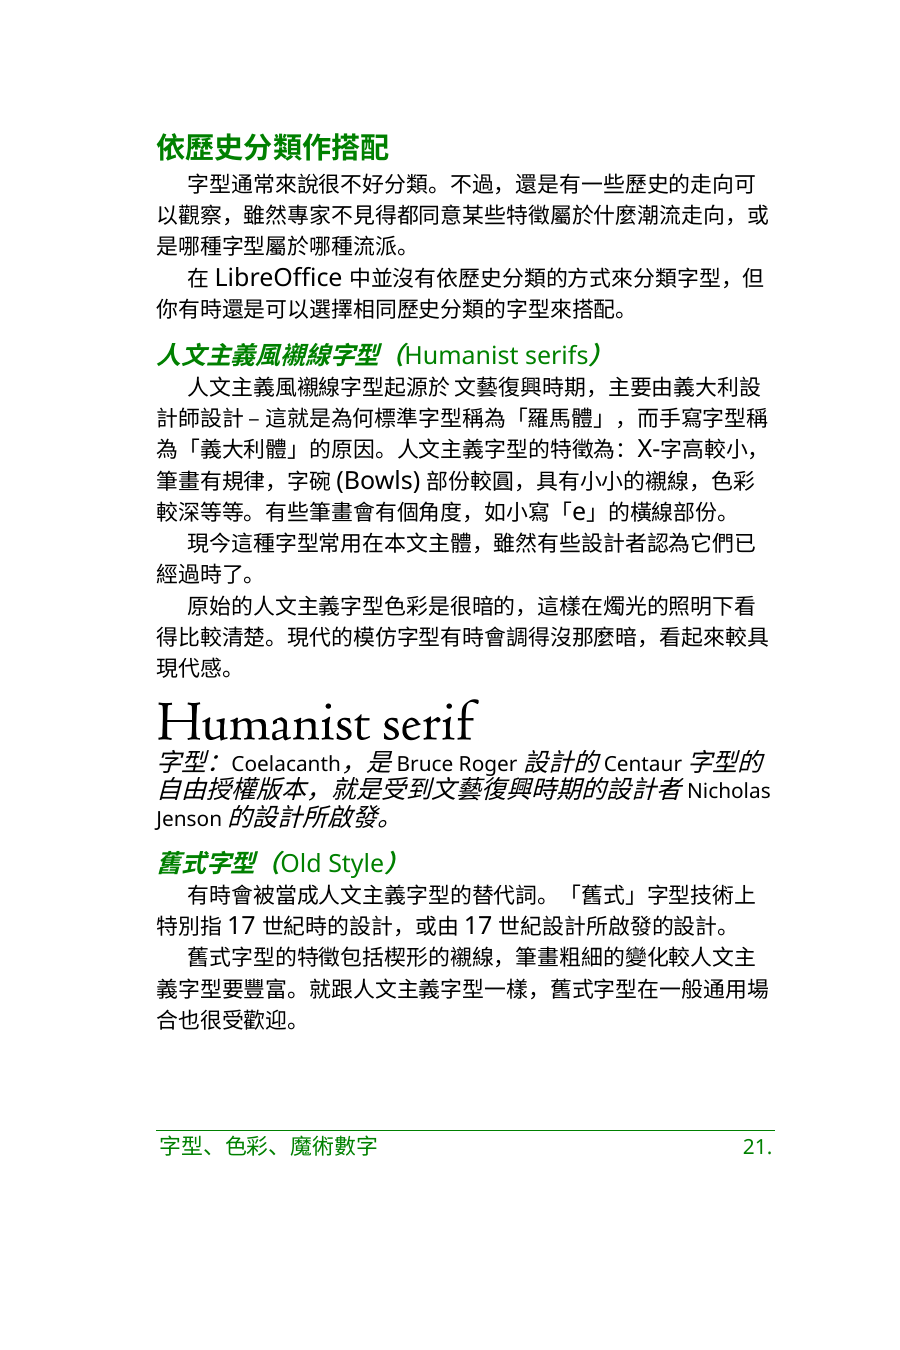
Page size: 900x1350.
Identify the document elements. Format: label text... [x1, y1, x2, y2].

text 有時會被當成人文主義字型的替代詞。「舊式」字型技術上特別指 17 世紀時的設計，或由 17 世紀設計所啟發的設計。 [156, 878, 775, 941]
table_header [156, 698, 775, 742]
subtitle 依歷史分類作搭配 [156, 125, 775, 167]
text 舊式字型的特徵包括楔形的襯線，筆畫粗細的變化較人文主義字型要豐富。就跟人文主義字型一樣，舊式字型在一般通用場合也很受歡迎。 [156, 941, 775, 1034]
table_cell 字型：Coelacanth，是 Bruce Roger 設計的 Centaur 字型的自由授權版本，就是受到文藝復興時期的設計者 Nicholas Jenson 的設計所啟發。 [156, 742, 775, 831]
subtitle 人文主義風襯線字型（Humanist serifs） [156, 339, 775, 370]
text 原始的人文主義字型色彩是很暗的，這樣在燭光的照明下看得比較清楚。現代的模仿字型有時會調得沒那麼暗，看起來較具現代感。 [156, 589, 775, 683]
text 人文主義風襯線字型起源於 文藝復興時期，主要由義大利設計師設計 – 這就是為何標準字型稱為「羅馬體」，而手寫字型稱為「義大利體」的原因。人文主義字型的特徵為：X-字高較小，筆畫有規律，字碗 (Bowls) 部份較圓，具有小小的襯線，色彩較深等等。有些筆畫會有個角度，如小寫「e」的橫線部份。 [156, 370, 775, 527]
text 現今這種字型常用在本文主體，雖然有些設計者認為它們已經過時了。 [156, 527, 775, 589]
subtitle 舊式字型（Old Style） [156, 847, 775, 878]
text 字型通常來說很不好分類。不過，還是有一些歷史的走向可以觀察，雖然專家不見得都同意某些特徵屬於什麼潮流走向，或是哪種字型屬於哪種流派。 [156, 167, 775, 261]
picture [156, 697, 479, 741]
text 在 LibreOffice 中並沒有依歷史分類的方式來分類字型，但你有時還是可以選擇相同歷史分類的字型來搭配。 [156, 261, 775, 323]
